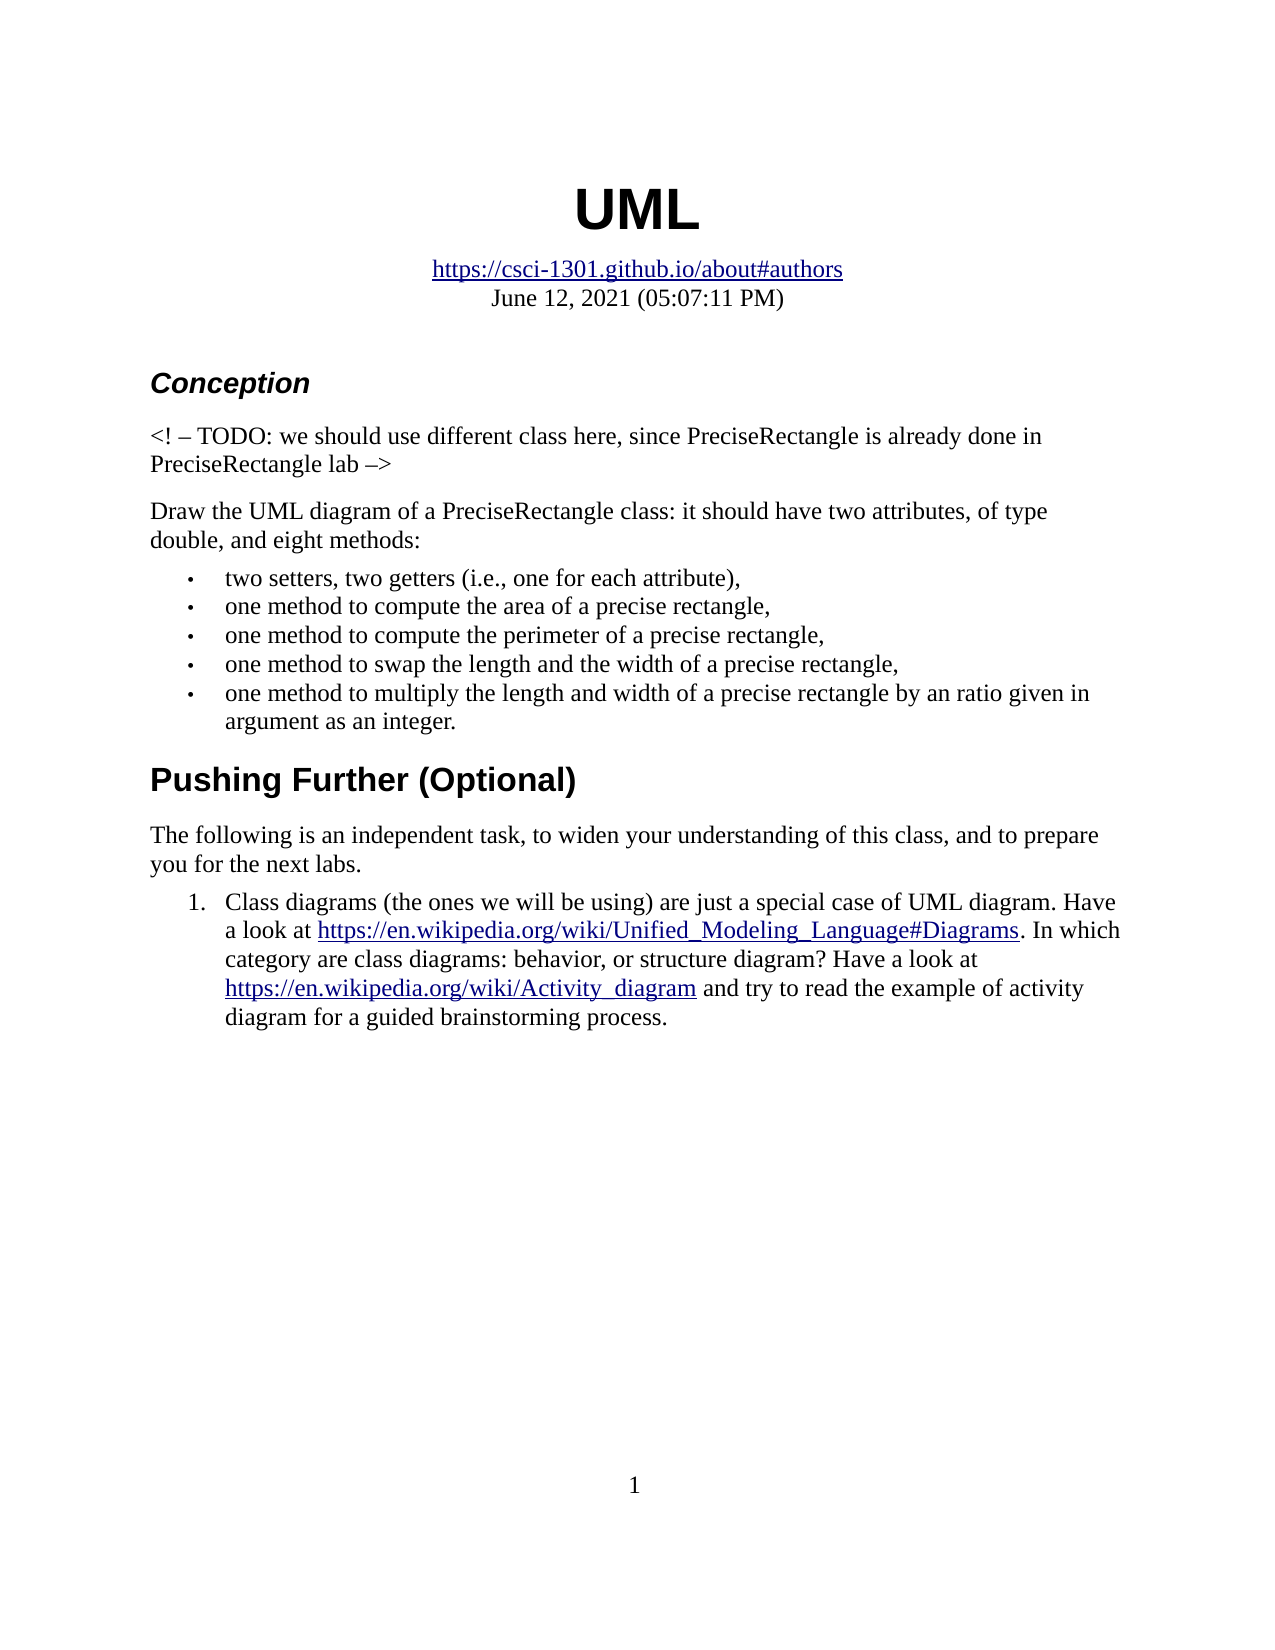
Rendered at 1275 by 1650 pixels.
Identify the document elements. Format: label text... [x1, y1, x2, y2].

list one method to compute the area of a precise rectangle, [187, 591, 1125, 620]
text https://csci-1301.github.io/about#authors [150, 254, 1125, 283]
list one method to compute the perimeter of a precise rectangle, [187, 620, 1125, 649]
text Draw the UML diagram of a PreciseRectangle class: it should have two attributes, of type double, and eight methods: [150, 496, 1125, 554]
list one method to swap the length and the width of a precise rectangle, [187, 649, 1125, 678]
list one method to multiply the length and width of a precise rectangle by an ratio given in argument as an integer. [187, 678, 1125, 735]
text The following is an independent task, to widen your understanding of this class, and to prepare you for the next labs. [150, 820, 1125, 878]
title UML [150, 175, 1125, 242]
text <! – TODO: we should use different class here, since PreciseRectangle is already done in PreciseRectangle lab –> [150, 421, 1125, 478]
list Class diagrams (the ones we will be using) are just a special case of UML diagram. Have a look at https://en.wikipedia.org/wiki/Unified_Modeling_Language#Diagrams. In which category are class diagrams: behavior, or structure diagram? Have a look at https://en.wikipedia.org/wiki/Activity_diagram and try to read the example of activity diagram for a guided brainstorming process. [187, 887, 1125, 1031]
subtitle Pushing Further (Optional) [150, 760, 1125, 799]
text June 12, 2021 (05:07:11 PM) [150, 283, 1125, 312]
subtitle Conception [150, 366, 1125, 399]
list two setters, two getters (i.e., one for each attribute), [187, 563, 1125, 591]
